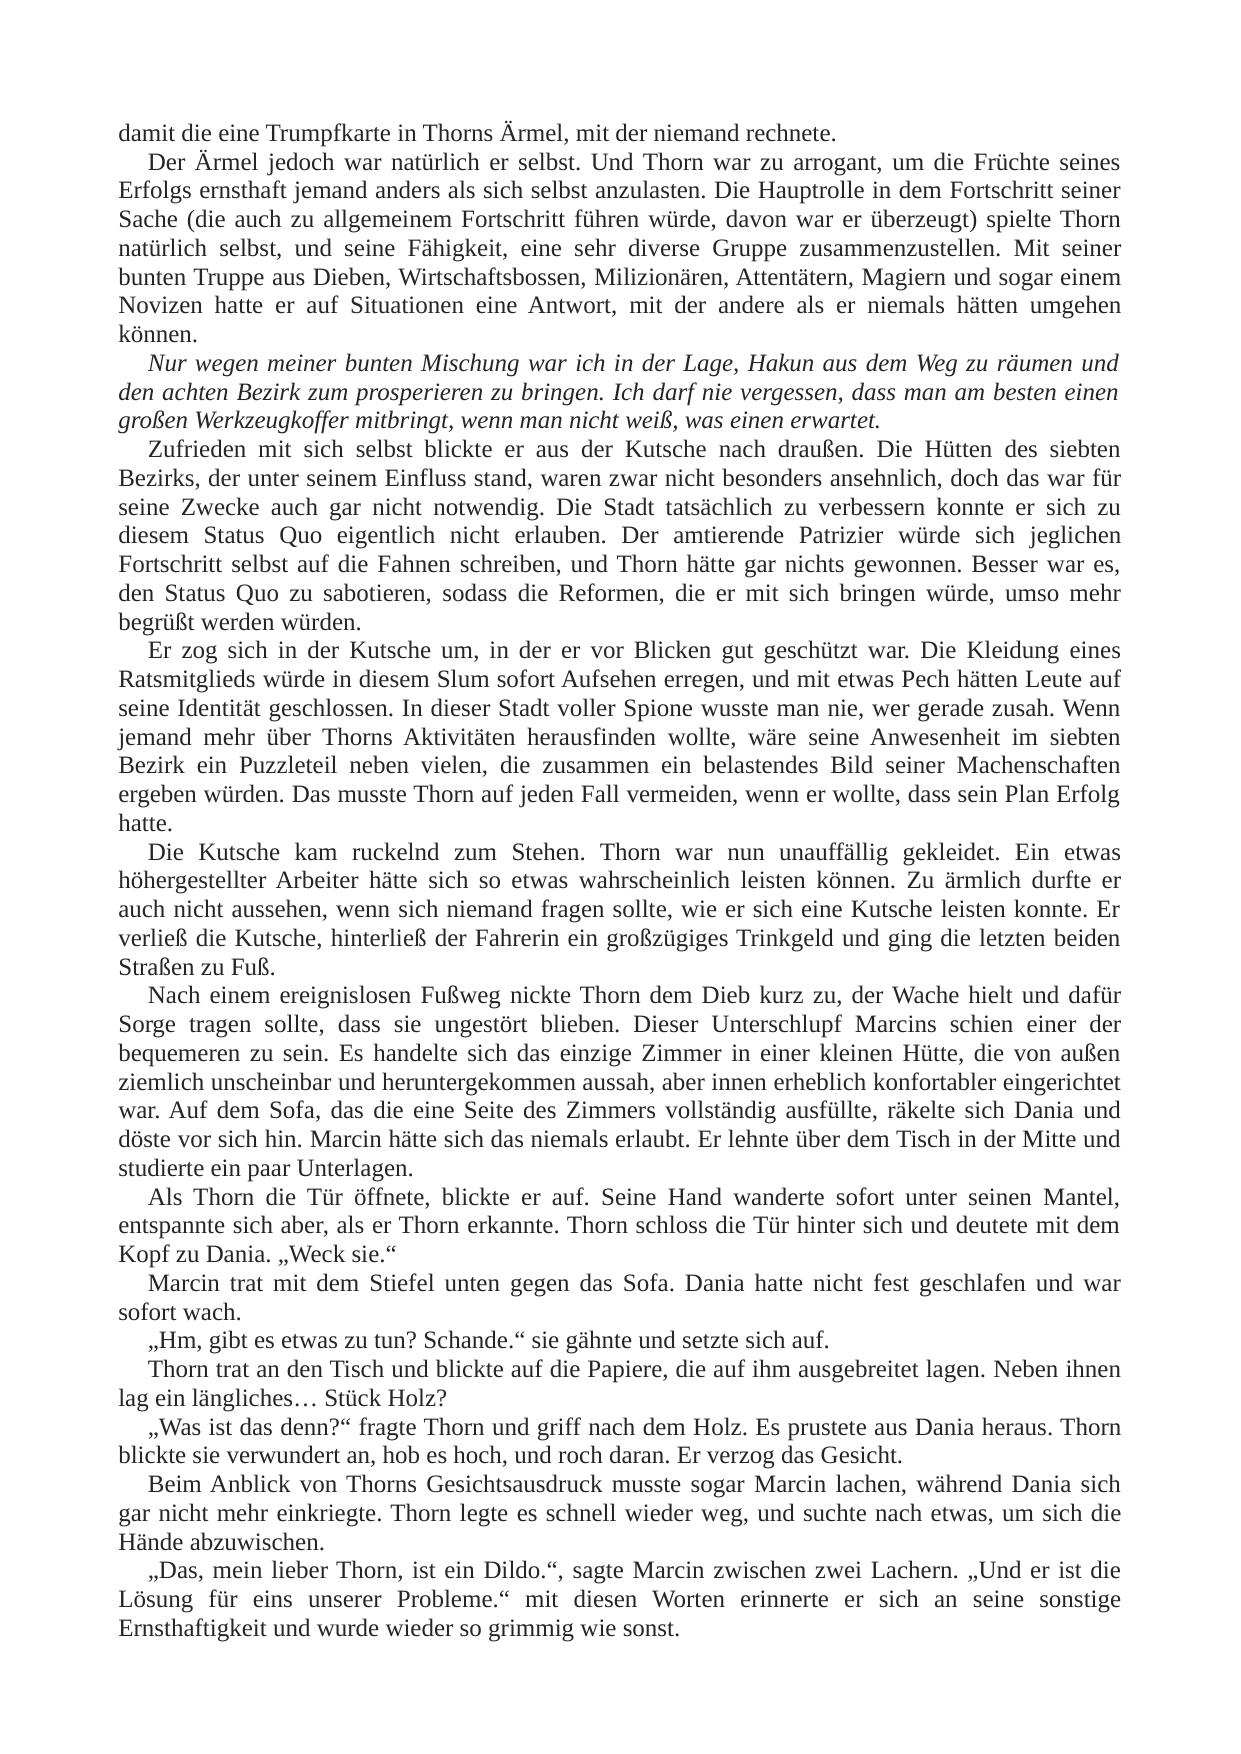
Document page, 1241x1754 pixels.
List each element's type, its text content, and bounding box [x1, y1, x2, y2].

text damit die eine Trumpfkarte in Thorns Ärmel, mit der niemand rechnete. [118, 118, 1122, 147]
text „Hm, gibt es etwas zu tun? Schande.“ sie gähnte und setzte sich auf. [118, 1326, 1122, 1354]
text Nur wegen meiner bunten Mischung war ich in der Lage, Hakun aus dem Weg zu räumen und den achten Bezirk zum prosperieren zu bringen. Ich darf nie vergessen, dass man am besten einen großen Werkzeugkoffer mitbringt, wenn man nicht weiß, was einen erwartet. [118, 348, 1122, 434]
text Die Kutsche kam ruckelnd zum Stehen. Thorn war nun unauffällig gekleidet. Ein etwas höhergestellter Arbeiter hätte sich so etwas wahrscheinlich leisten können. Zu ärmlich durfte er auch nicht aussehen, wenn sich niemand fragen sollte, wie er sich eine Kutsche leisten konnte. Er verließ die Kutsche, hinterließ der Fahrerin ein großzügiges Trinkgeld und ging die letzten beiden Straßen zu Fuß. [118, 837, 1122, 981]
text Marcin trat mit dem Stiefel unten gegen das Sofa. Dania hatte nicht fest geschlafen und war sofort wach. [118, 1268, 1122, 1326]
text Der Ärmel jedoch war natürlich er selbst. Und Thorn war zu arrogant, um die Früchte seines Erfolgs ernsthaft jemand anders als sich selbst anzulasten. Die Hauptrolle in dem Fortschritt seiner Sache (die auch zu allgemeinem Fortschritt führen würde, davon war er überzeugt) spielte Thorn natürlich selbst, und seine Fähigkeit, eine sehr diverse Gruppe zusammenzustellen. Mit seiner bunten Truppe aus Dieben, Wirtschaftsbossen, Milizionären, Attentätern, Magiern und sogar einem Novizen hatte er auf Situationen eine Antwort, mit der andere als er niemals hätten umgehen können. [118, 147, 1122, 348]
text Thorn trat an den Tisch und blickte auf die Papiere, die auf ihm ausgebreitet lagen. Neben ihnen lag ein längliches… Stück Holz? [118, 1354, 1122, 1412]
text Beim Anblick von Thorns Gesichtsausdruck musste sogar Marcin lachen, während Dania sich gar nicht mehr einkriegte. Thorn legte es schnell wieder weg, und suchte nach etwas, um sich die Hände abzuwischen. [118, 1469, 1122, 1556]
text Als Thorn die Tür öffnete, blickte er auf. Seine Hand wanderte sofort unter seinen Mantel, entspannte sich aber, als er Thorn erkannte. Thorn schloss die Tür hinter sich und deutete mit dem Kopf zu Dania. „Weck sie.“ [118, 1182, 1122, 1268]
text Er zog sich in der Kutsche um, in der er vor Blicken gut geschützt war. Die Kleidung eines Ratsmitglieds würde in diesem Slum sofort Aufsehen erregen, und mit etwas Pech hätten Leute auf seine Identität geschlossen. In dieser Stadt voller Spione wusste man nie, wer gerade zusah. Wenn jemand mehr über Thorns Aktivitäten herausfinden wollte, wäre seine Anwesenheit im siebten Bezirk ein Puzzleteil neben vielen, die zusammen ein belastendes Bild seiner Machenschaften ergeben würden. Das musste Thorn auf jeden Fall vermeiden, wenn er wollte, dass sein Plan Erfolg hatte. [118, 636, 1122, 837]
text Nach einem ereignislosen Fußweg nickte Thorn dem Dieb kurz zu, der Wache hielt und dafür Sorge tragen sollte, dass sie ungestört blieben. Dieser Unterschlupf Marcins schien einer der bequemeren zu sein. Es handelte sich das einzige Zimmer in einer kleinen Hütte, die von außen ziemlich unscheinbar und heruntergekommen aussah, aber innen erheblich konfortabler eingerichtet war. Auf dem Sofa, das die eine Seite des Zimmers vollständig ausfüllte, räkelte sich Dania und döste vor sich hin. Marcin hätte sich das niemals erlaubt. Er lehnte über dem Tisch in der Mitte und studierte ein paar Unterlagen. [118, 981, 1122, 1182]
text „Das, mein lieber Thorn, ist ein Dildo.“, sagte Marcin zwischen zwei Lachern. „Und er ist die Lösung für eins unserer Probleme.“ mit diesen Worten erinnerte er sich an seine sonstige Ernsthaftigkeit und wurde wieder so grimmig wie sonst. [118, 1556, 1122, 1642]
text Zufrieden mit sich selbst blickte er aus der Kutsche nach draußen. Die Hütten des siebten Bezirks, der unter seinem Einfluss stand, waren zwar nicht besonders ansehnlich, doch das war für seine Zwecke auch gar nicht notwendig. Die Stadt tatsächlich zu verbessern konnte er sich zu diesem Status Quo eigentlich nicht erlauben. Der amtierende Patrizier würde sich jeglichen Fortschritt selbst auf die Fahnen schreiben, und Thorn hätte gar nichts gewonnen. Besser war es, den Status Quo zu sabotieren, sodass die Reformen, die er mit sich bringen würde, umso mehr begrüßt werden würden. [118, 434, 1122, 636]
text „Was ist das denn?“ fragte Thorn und griff nach dem Holz. Es prustete aus Dania heraus. Thorn blickte sie verwundert an, hob es hoch, und roch daran. Er verzog das Gesicht. [118, 1412, 1122, 1469]
